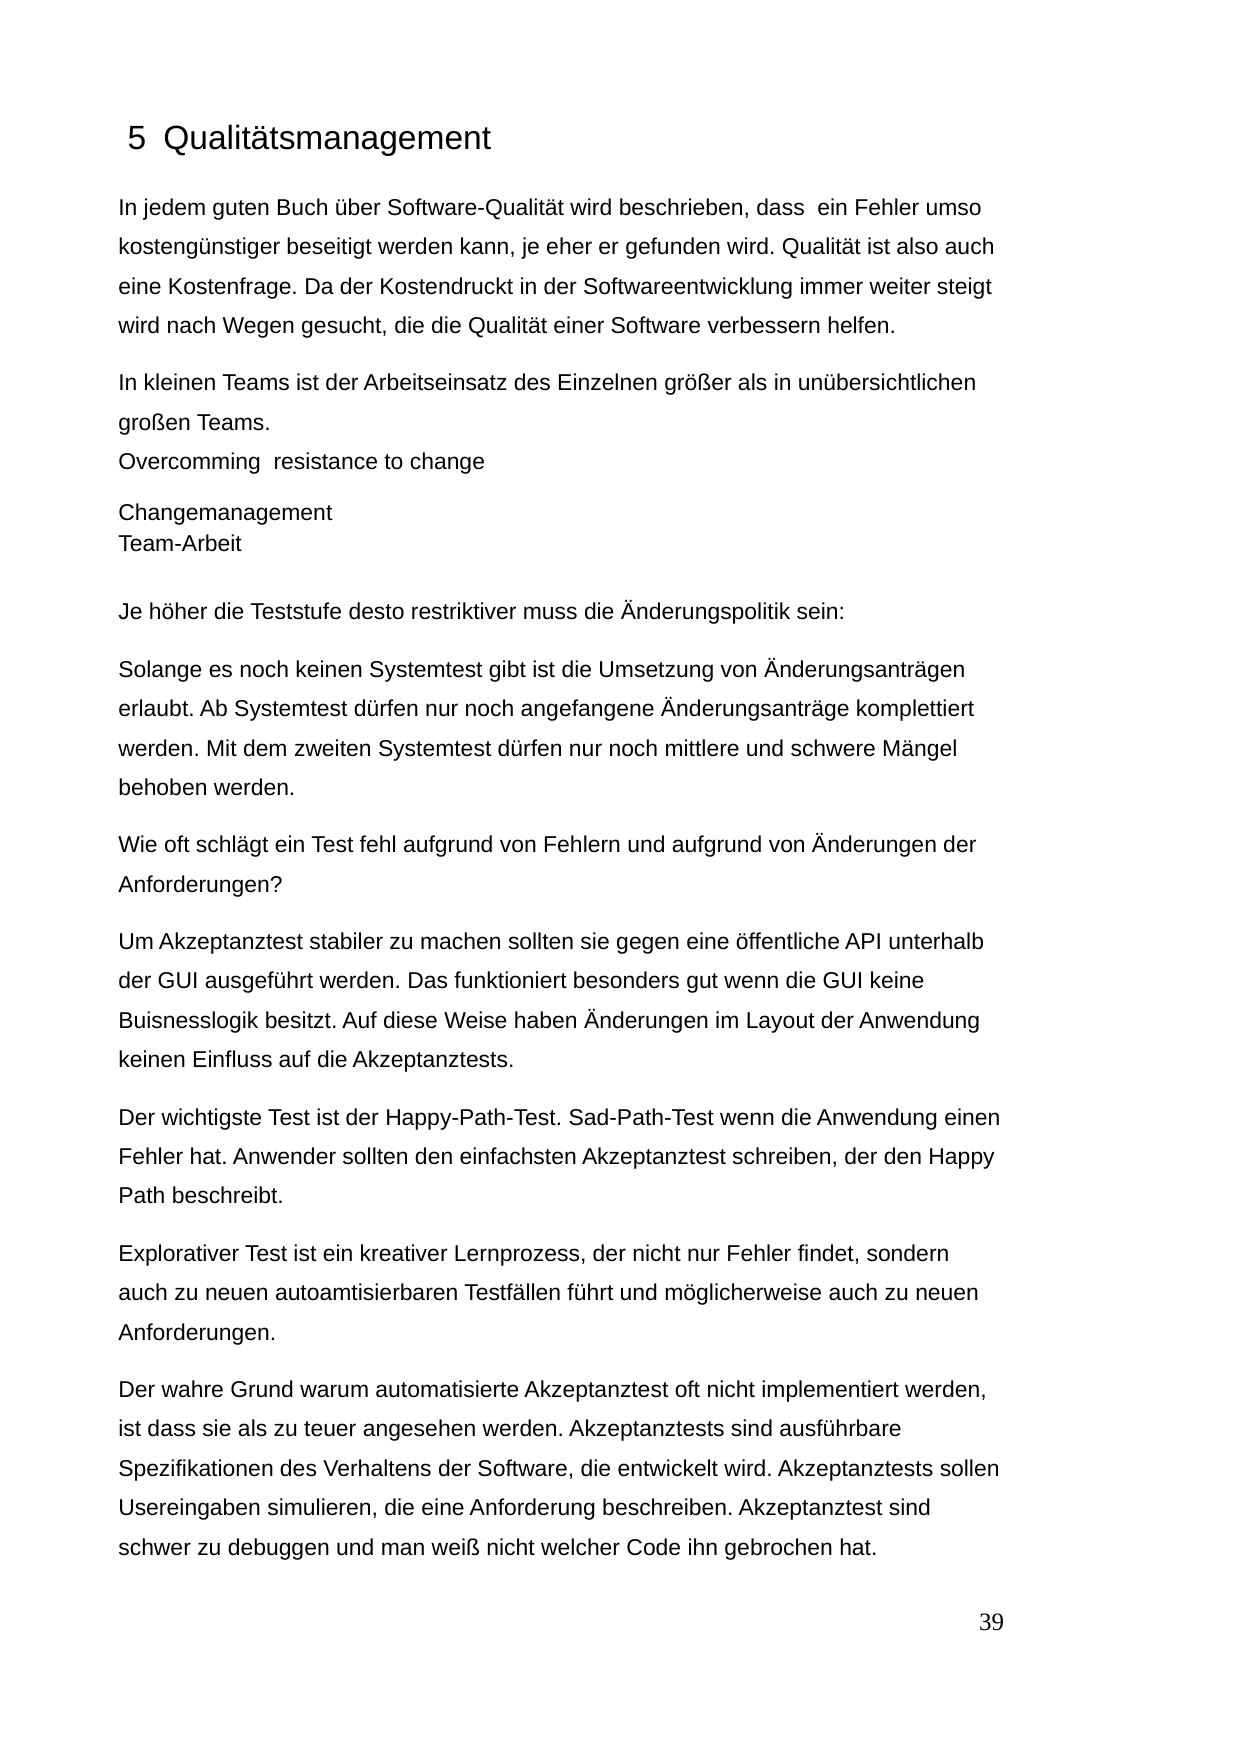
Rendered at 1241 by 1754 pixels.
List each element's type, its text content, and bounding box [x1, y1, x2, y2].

text Um Akzeptanztest stabiler zu machen sollten sie gegen eine öffentliche API unterhalb der GUI ausgeführt werden. Das funktioniert besonders gut wenn die GUI keine Buisnesslogik besitzt. Auf diese Weise haben Änderungen im Layout der Anwendung keinen Einfluss auf die Akzeptanztests. [118, 928, 1004, 1073]
text Der wahre Grund warum automatisierte Akzeptanztest oft nicht implementiert werden, ist dass sie als zu teuer angesehen werden. Akzeptanztests sind ausführbare Spezifikationen des Verhaltens der Software, die entwickelt wird. Akzeptanztests sollen Usereingaben simulieren, die eine Anforderung beschreiben. Akzeptanztest sind schwer zu debuggen und man weiß nicht welcher Code ihn gebrochen hat. [118, 1376, 1004, 1560]
text Wie oft schlägt ein Test fehl aufgrund von Fehlern und aufgrund von Änderungen der Anforderungen? [118, 831, 1004, 897]
text Overcomming resistance to change [118, 448, 1004, 475]
text Explorativer Test ist ein kreativer Lernprozess, der nicht nur Fehler findet, sondern auch zu neuen autoamtisierbaren Testfällen führt und möglicherweise auch zu neuen Anforderungen. [118, 1239, 1004, 1345]
text Solange es noch keinen Systemtest gibt ist die Umsetzung von Änderungsanträgen erlaubt. Ab Systemtest dürfen nur noch angefangene Änderungsanträge komplettiert werden. Mit dem zweiten Systemtest dürfen nur noch mittlere und schwere Mängel behoben werden. [118, 656, 1004, 800]
text In jedem guten Buch über Software-Qualität wird beschrieben, dass ein Fehler umso kostengünstiger beseitigt werden kann, je eher er gefunden wird. Qualität ist also auch eine Kostenfrage. Da der Kostendruckt in der Softwareentwicklung immer weiter steigt wird nach Wegen gesucht, die die Qualität einer Software verbessern helfen. [118, 194, 1004, 338]
text Changemanagement Team-Arbeit [118, 499, 1004, 556]
text Der wichtigste Test ist der Happy-Path-Test. Sad-Path-Test wenn die Anwendung einen Fehler hat. Anwender sollten den einfachsten Akzeptanztest schreiben, der den Happy Path beschreibt. [118, 1103, 1004, 1209]
text Je höher die Teststufe desto restriktiver muss die Änderungspolitik sein: [118, 598, 1004, 625]
text In kleinen Teams ist der Arbeitseinsatz des Einzelnen größer als in unübersichtlichen großen Teams. [118, 369, 1004, 435]
subtitle Qualitätsmanagement [118, 118, 1004, 157]
